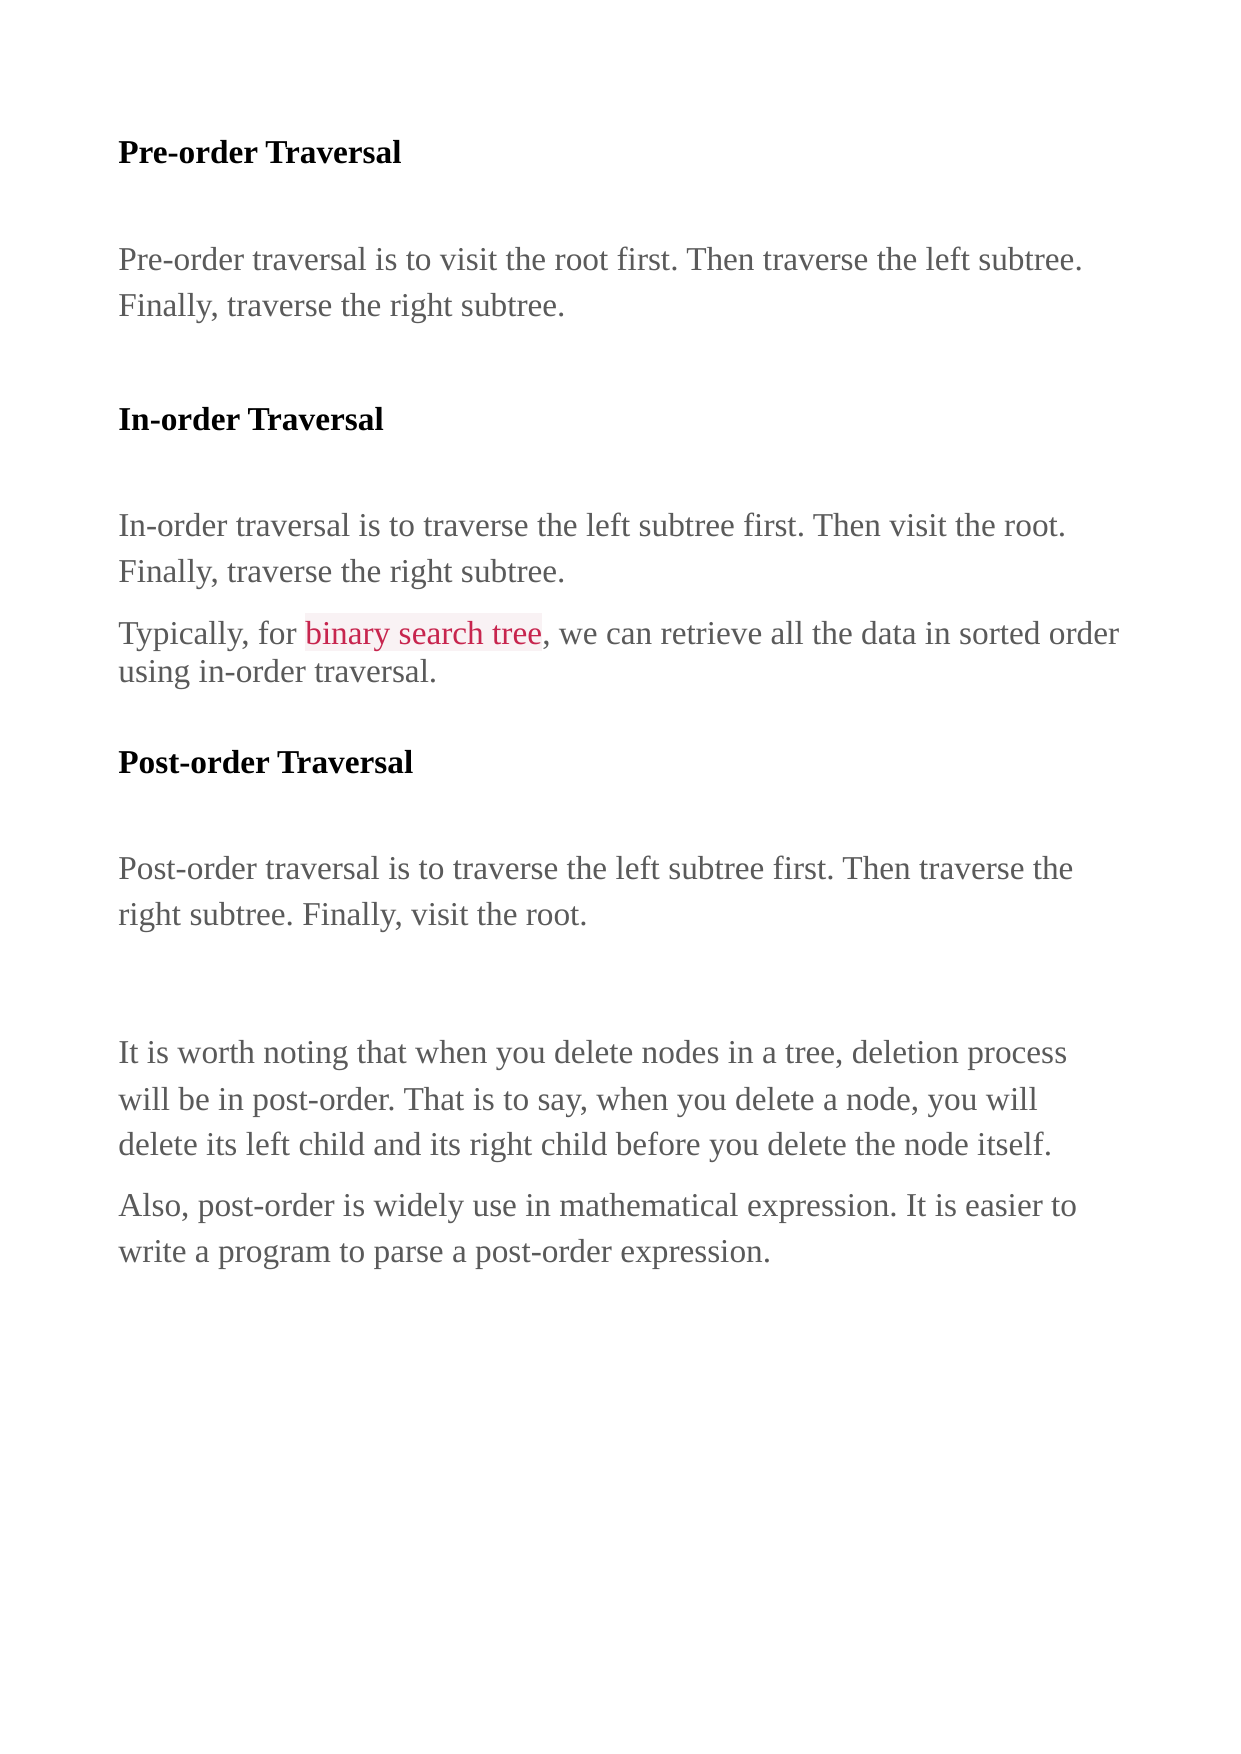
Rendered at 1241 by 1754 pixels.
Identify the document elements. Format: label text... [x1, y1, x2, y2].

text It is worth noting that when you delete nodes in a tree, deletion process will be in post-order. That is to say, when you delete a node, you will delete its left child and its right child before you delete the node itself. [118, 1033, 1122, 1163]
text Typically, for binary search tree, we can retrieve all the data in sorted order using in-order traversal. [118, 613, 1122, 689]
text Post-order traversal is to traverse the left subtree first. Then traverse the right subtree. Finally, visit the root. [118, 849, 1122, 933]
text Also, post-order is widely use in mathematical expression. It is easier to write a program to parse a post-order expression. [118, 1185, 1122, 1269]
text In-order traversal is to traverse the left subtree first. Then visit the root. Finally, traverse the right subtree. [118, 505, 1122, 590]
subtitle In-order Traversal [118, 399, 1122, 438]
text Pre-order traversal is to visit the root first. Then traverse the left subtree. Finally, traverse the right subtree. [118, 239, 1122, 323]
subtitle Pre-order Traversal [118, 133, 1122, 171]
subtitle Post-order Traversal [118, 742, 1122, 781]
